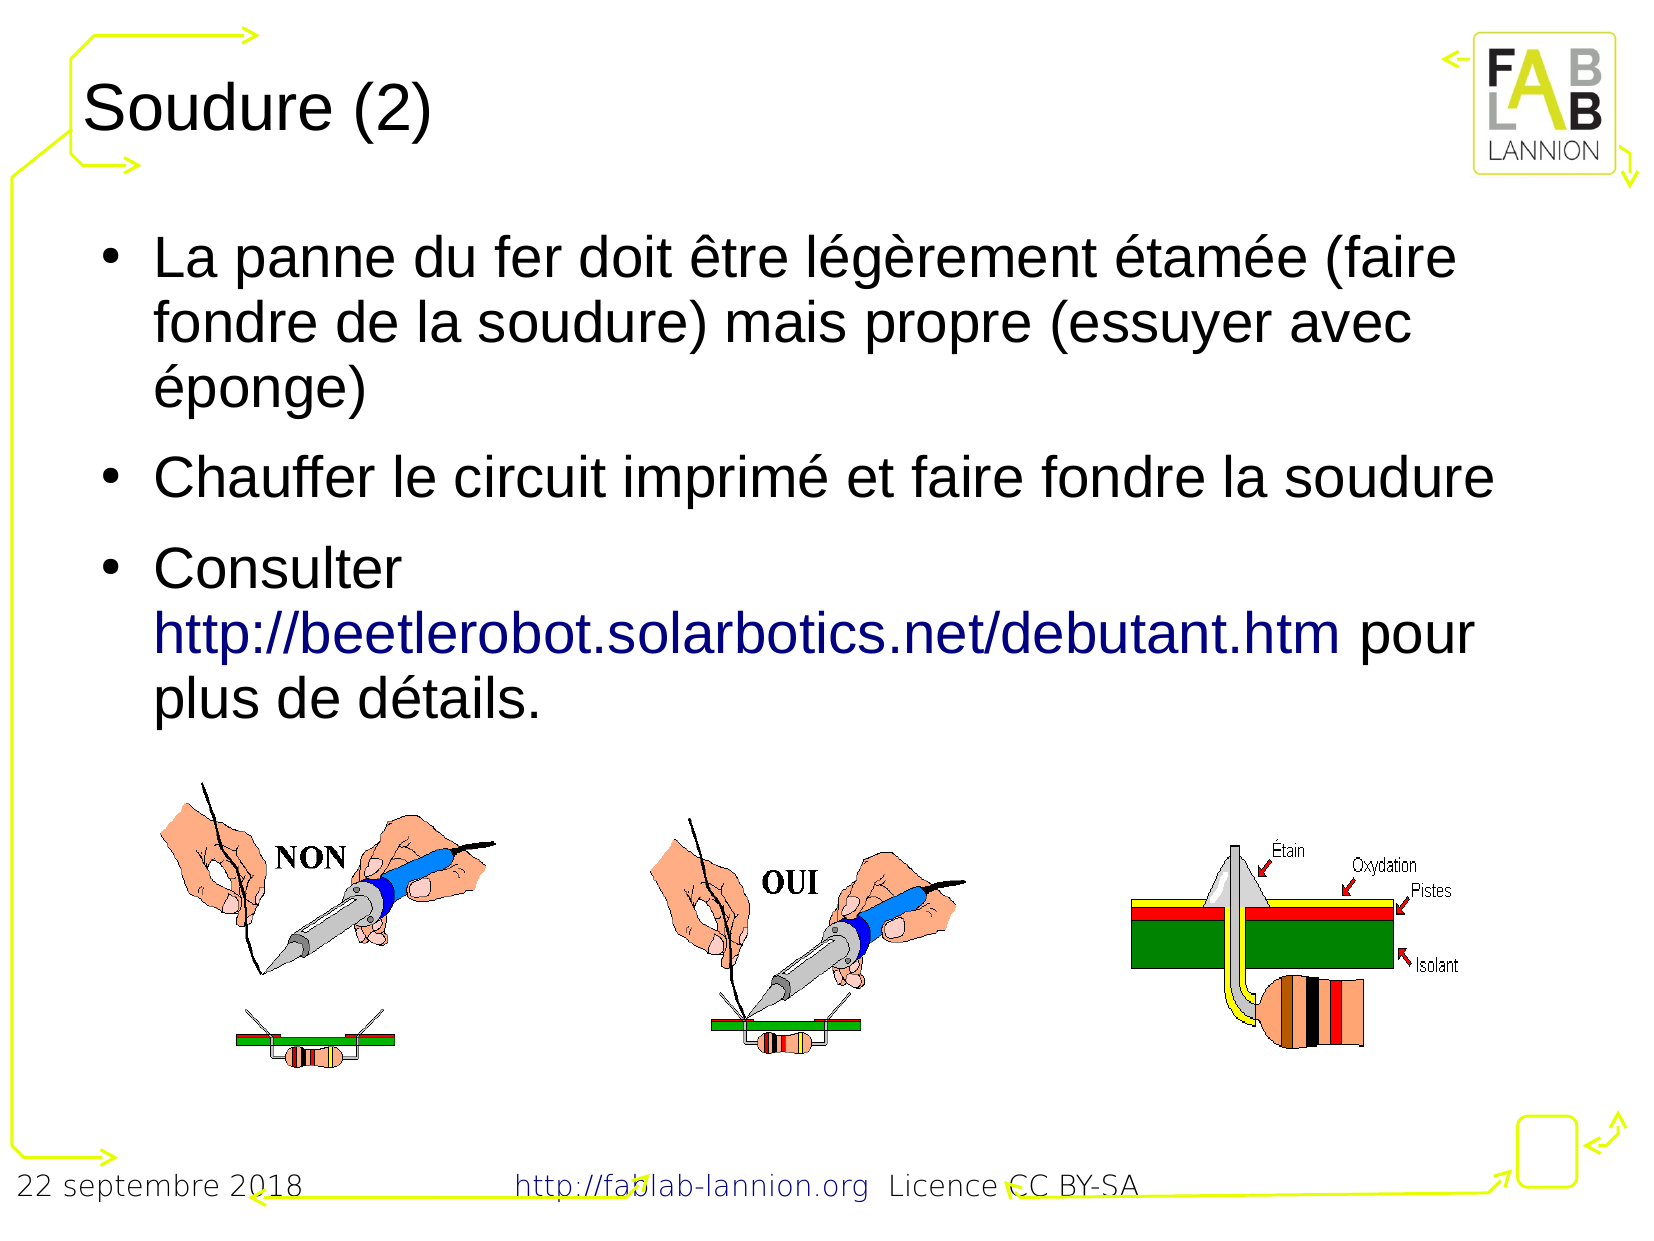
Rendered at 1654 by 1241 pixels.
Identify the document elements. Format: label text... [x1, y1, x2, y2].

picture [1470, 29, 1619, 178]
picture [1122, 826, 1465, 1063]
title Soudure (2) [82, 49, 1441, 166]
list La panne du fer doit être légèrement étamée (faire fondre de la soudure) mais propre (essuyer avec éponge) Chauffer le circuit imprimé et faire fondre la soudure Consulter http://beetlerobot.solarbotics.net/debutant.htm pour plus de détails. [82, 224, 1571, 944]
picture [153, 775, 508, 1075]
picture [635, 787, 969, 1099]
